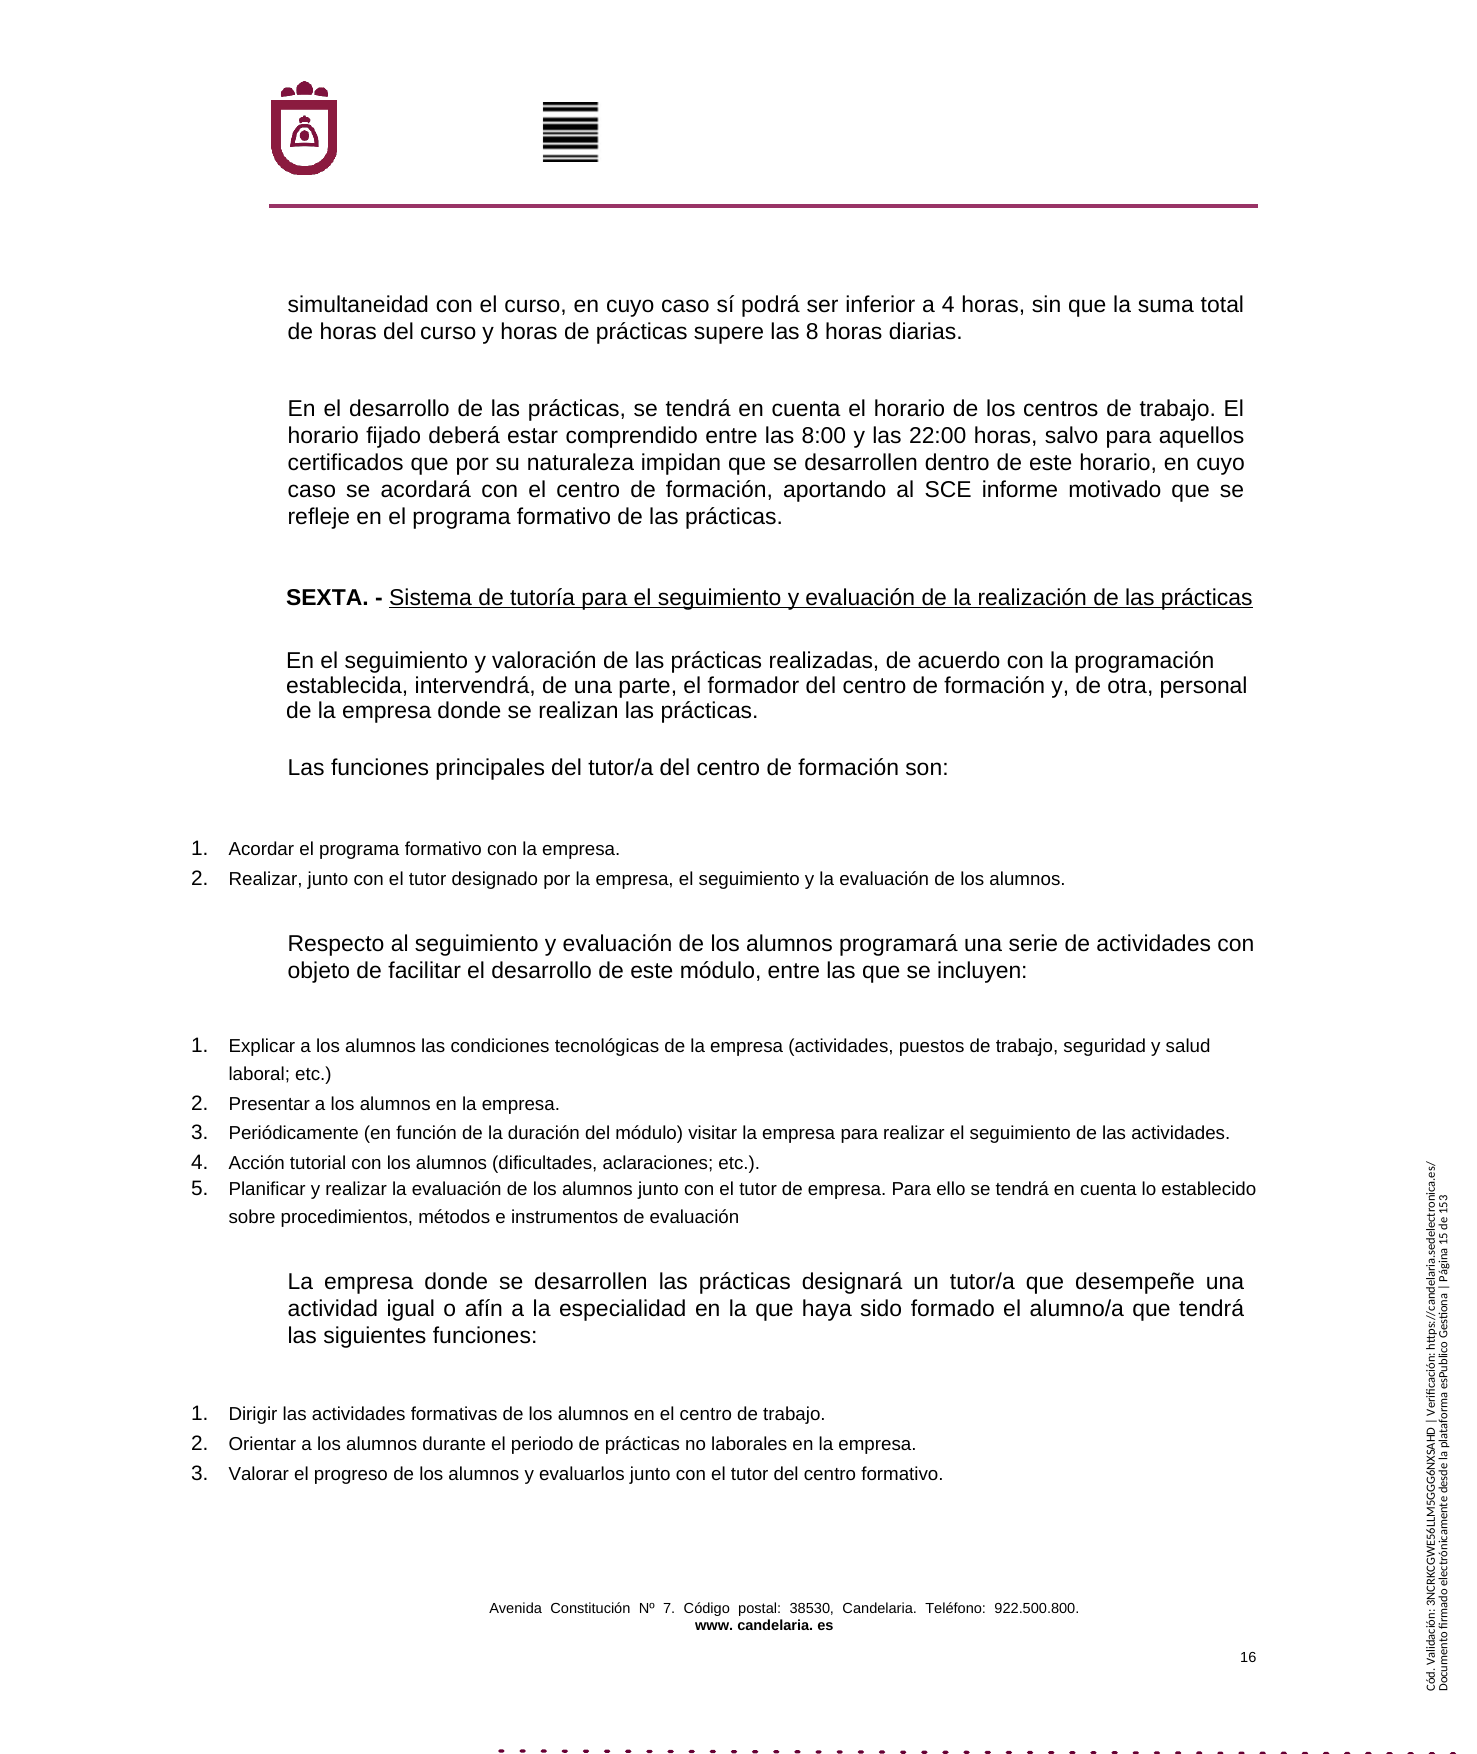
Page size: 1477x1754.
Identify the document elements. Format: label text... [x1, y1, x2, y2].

list Periódicamente (en función de la duración del módulo) visitar la empresa para realizar el seguimiento de las actividades. [191, 1116, 1259, 1145]
list Valorar el progreso de los alumnos y evaluarlos junto con el tutor del centro formativo. [191, 1457, 1259, 1485]
list Acordar el programa formativo con la empresa. [191, 832, 1259, 861]
list Orientar a los alumnos durante el periodo de prácticas no laborales en la empresa. [191, 1427, 1259, 1456]
list Planificar y realizar la evaluación de los alumnos junto con el tutor de empresa. Para ello se tendrá en cuenta lo establecido sobre procedimientos, métodos e instrumentos de evaluación [191, 1176, 1259, 1229]
text simultaneidad con el curso, en cuyo caso sí podrá ser inferior a 4 horas, sin que la suma total de horas del curso y horas de prácticas supere las 8 horas diarias. [287, 291, 1246, 345]
text En el desarrollo de las prácticas, se tendrá en cuenta el horario de los centros de trabajo. El horario fijado deberá estar comprendido entre las 8:00 y las 22:00 horas, salvo para aquellos certificados que por su naturaleza impidan que se desarrollen dentro de este horario, en cuyo caso se acordará con el centro de formación, aportando al SCE informe motivado que se refleje en el programa formativo de las prácticas. [287, 395, 1245, 529]
list Realizar, junto con el tutor designado por la empresa, el seguimiento y la evaluación de los alumnos. [191, 862, 1259, 890]
list Explicar a los alumnos las condiciones tecnológicas de la empresa (actividades, puestos de trabajo, seguridad y salud laboral; etc.) [191, 1032, 1259, 1086]
list Dirigir las actividades formativas de los alumnos en el centro de trabajo. [191, 1397, 1259, 1426]
text SEXTA. - Sistema de tutoría para el seguimiento y evaluación de la realización de las prácticas [286, 584, 1270, 610]
text Las funciones principales del tutor/a del centro de formación son: [287, 754, 1263, 780]
text En el seguimiento y valoración de las prácticas realizadas, de acuerdo con la programación establecida, intervendrá, de una parte, el formador del centro de formación y, de otra, personal de la empresa donde se realizan las prácticas. [286, 648, 1264, 723]
list Presentar a los alumnos en la empresa. [191, 1087, 1259, 1115]
text La empresa donde se desarrollen las prácticas designará un tutor/a que desempeñe una actividad igual o afín a la especialidad en la que haya sido formado el alumno/a que tendrá las siguientes funciones: [287, 1268, 1245, 1348]
list Acción tutorial con los alumnos (dificultades, aclaraciones; etc.). [191, 1146, 1259, 1175]
text Respecto al seguimiento y evaluación de los alumnos programará una serie de actividades con objeto de facilitar el desarrollo de este módulo, entre las que se incluyen: [287, 930, 1255, 983]
